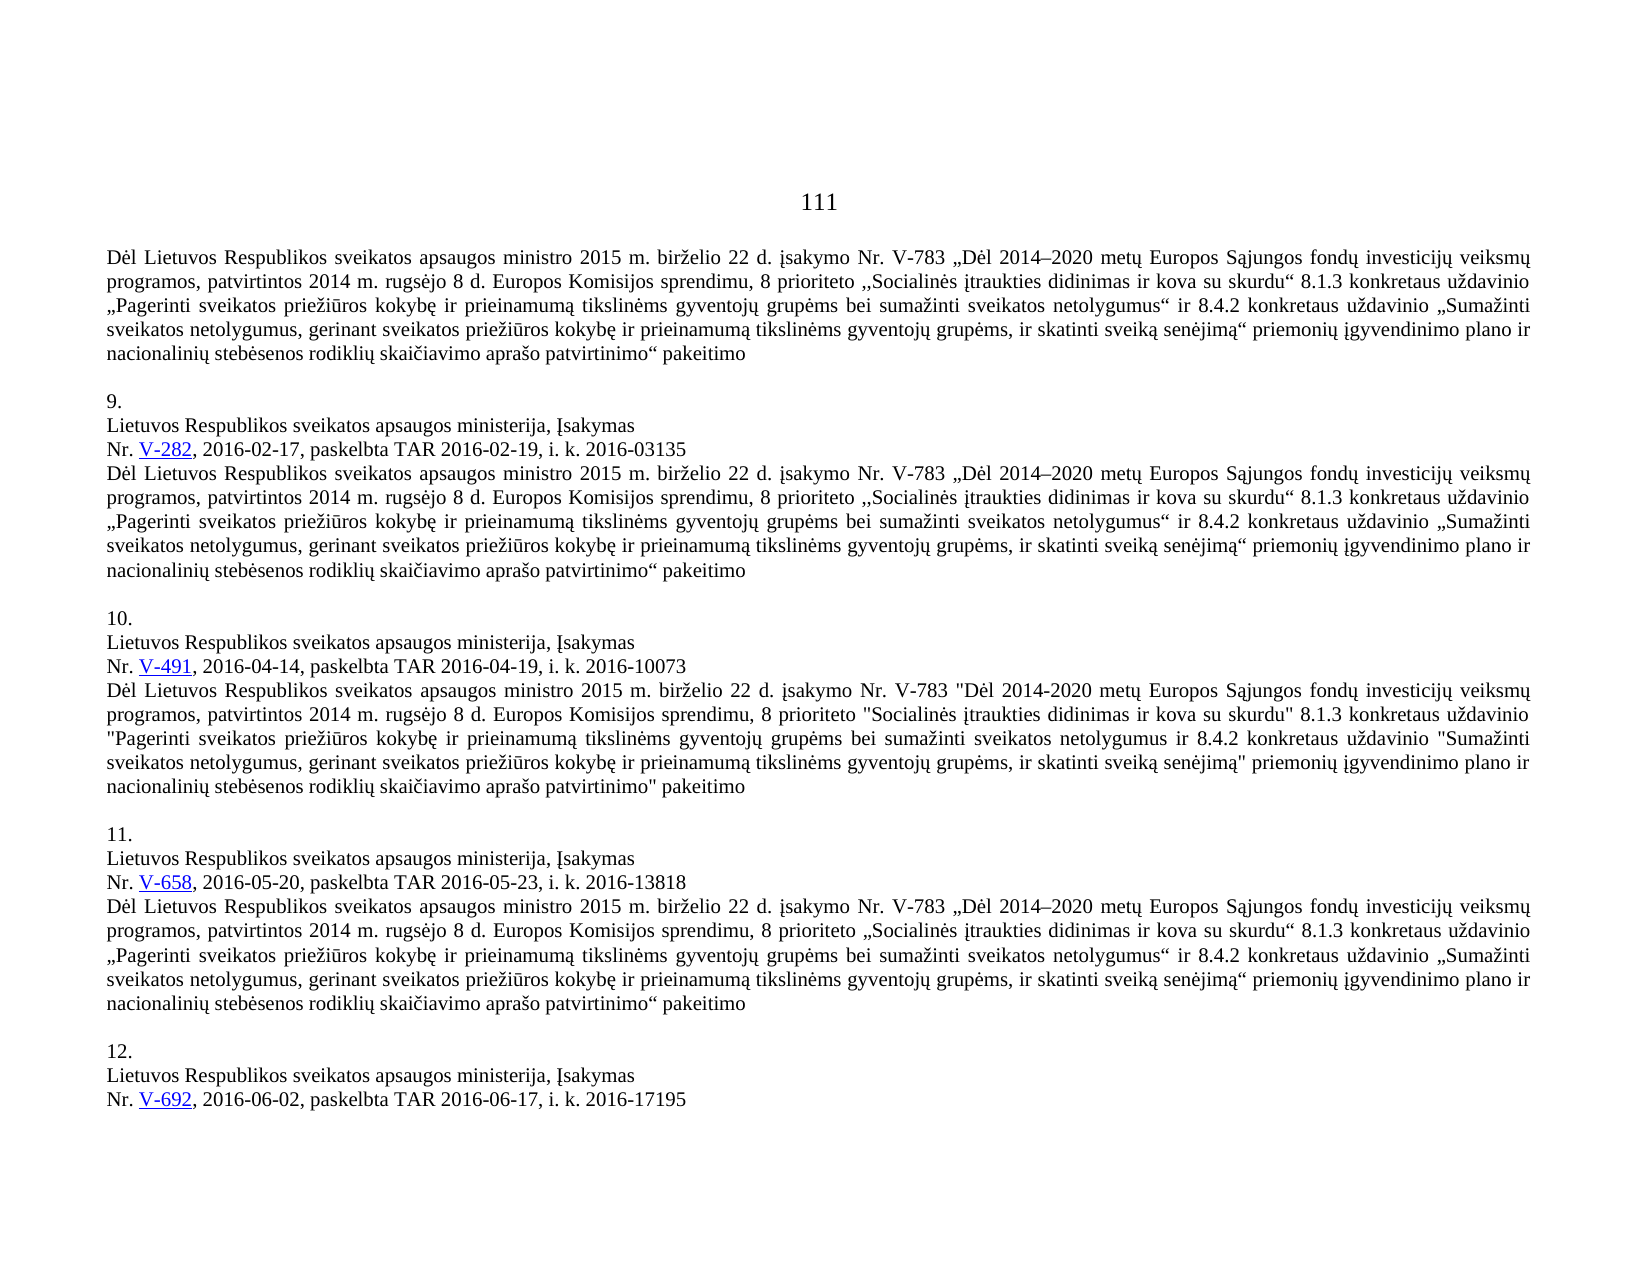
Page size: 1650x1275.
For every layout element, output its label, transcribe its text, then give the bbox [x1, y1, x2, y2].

text Lietuvos Respublikos sveikatos apsaugos ministerija, Įsakymas [106, 846, 1532, 870]
text Dėl Lietuvos Respublikos sveikatos apsaugos ministro 2015 m. birželio 22 d. įsakymo Nr. V-783 "Dėl 2014-2020 metų Europos Sąjungos fondų investicijų veiksmų programos, patvirtintos 2014 m. rugsėjo 8 d. Europos Komisijos sprendimu, 8 prioriteto "Socialinės įtraukties didinimas ir kova su skurdu" 8.1.3 konkretaus uždavinio "Pagerinti sveikatos priežiūros kokybę ir prieinamumą tikslinėms gyventojų grupėms bei sumažinti sveikatos netolygumus ir 8.4.2 konkretaus uždavinio "Sumažinti sveikatos netolygumus, gerinant sveikatos priežiūros kokybę ir prieinamumą tikslinėms gyventojų grupėms, ir skatinti sveiką senėjimą" priemonių įgyvendinimo plano ir nacionalinių stebėsenos rodiklių skaičiavimo aprašo patvirtinimo" pakeitimo [106, 678, 1532, 798]
text Nr. V-658, 2016-05-20, paskelbta TAR 2016-05-23, i. k. 2016-13818 [106, 870, 1532, 894]
text 12. [106, 1039, 1532, 1063]
text Nr. V-692, 2016-06-02, paskelbta TAR 2016-06-17, i. k. 2016-17195 [106, 1087, 1532, 1111]
text Dėl Lietuvos Respublikos sveikatos apsaugos ministro 2015 m. birželio 22 d. įsakymo Nr. V-783 „Dėl 2014–2020 metų Europos Sąjungos fondų investicijų veiksmų programos, patvirtintos 2014 m. rugsėjo 8 d. Europos Komisijos sprendimu, 8 prioriteto „Socialinės įtraukties didinimas ir kova su skurdu“ 8.1.3 konkretaus uždavinio „Pagerinti sveikatos priežiūros kokybę ir prieinamumą tikslinėms gyventojų grupėms bei sumažinti sveikatos netolygumus“ ir 8.4.2 konkretaus uždavinio „Sumažinti sveikatos netolygumus, gerinant sveikatos priežiūros kokybę ir prieinamumą tikslinėms gyventojų grupėms, ir skatinti sveiką senėjimą“ priemonių įgyvendinimo plano ir nacionalinių stebėsenos rodiklių skaičiavimo aprašo patvirtinimo“ pakeitimo [106, 894, 1532, 1015]
text 9. [106, 389, 1532, 413]
text 11. [106, 822, 1532, 846]
text Dėl Lietuvos Respublikos sveikatos apsaugos ministro 2015 m. birželio 22 d. įsakymo Nr. V-783 „Dėl 2014–2020 metų Europos Sąjungos fondų investicijų veiksmų programos, patvirtintos 2014 m. rugsėjo 8 d. Europos Komisijos sprendimu, 8 prioriteto ,,Socialinės įtraukties didinimas ir kova su skurdu“ 8.1.3 konkretaus uždavinio „Pagerinti sveikatos priežiūros kokybę ir prieinamumą tikslinėms gyventojų grupėms bei sumažinti sveikatos netolygumus“ ir 8.4.2 konkretaus uždavinio „Sumažinti sveikatos netolygumus, gerinant sveikatos priežiūros kokybę ir prieinamumą tikslinėms gyventojų grupėms, ir skatinti sveiką senėjimą“ priemonių įgyvendinimo plano ir nacionalinių stebėsenos rodiklių skaičiavimo aprašo patvirtinimo“ pakeitimo [106, 245, 1532, 365]
text Nr. V-491, 2016-04-14, paskelbta TAR 2016-04-19, i. k. 2016-10073 [106, 654, 1532, 678]
text Lietuvos Respublikos sveikatos apsaugos ministerija, Įsakymas [106, 413, 1532, 437]
text Lietuvos Respublikos sveikatos apsaugos ministerija, Įsakymas [106, 630, 1532, 654]
text Nr. V-282, 2016-02-17, paskelbta TAR 2016-02-19, i. k. 2016-03135 [106, 437, 1532, 461]
text Lietuvos Respublikos sveikatos apsaugos ministerija, Įsakymas [106, 1063, 1532, 1087]
text Dėl Lietuvos Respublikos sveikatos apsaugos ministro 2015 m. birželio 22 d. įsakymo Nr. V-783 „Dėl 2014–2020 metų Europos Sąjungos fondų investicijų veiksmų programos, patvirtintos 2014 m. rugsėjo 8 d. Europos Komisijos sprendimu, 8 prioriteto ,,Socialinės įtraukties didinimas ir kova su skurdu“ 8.1.3 konkretaus uždavinio „Pagerinti sveikatos priežiūros kokybę ir prieinamumą tikslinėms gyventojų grupėms bei sumažinti sveikatos netolygumus“ ir 8.4.2 konkretaus uždavinio „Sumažinti sveikatos netolygumus, gerinant sveikatos priežiūros kokybę ir prieinamumą tikslinėms gyventojų grupėms, ir skatinti sveiką senėjimą“ priemonių įgyvendinimo plano ir nacionalinių stebėsenos rodiklių skaičiavimo aprašo patvirtinimo“ pakeitimo [106, 461, 1532, 582]
text 10. [106, 606, 1532, 630]
